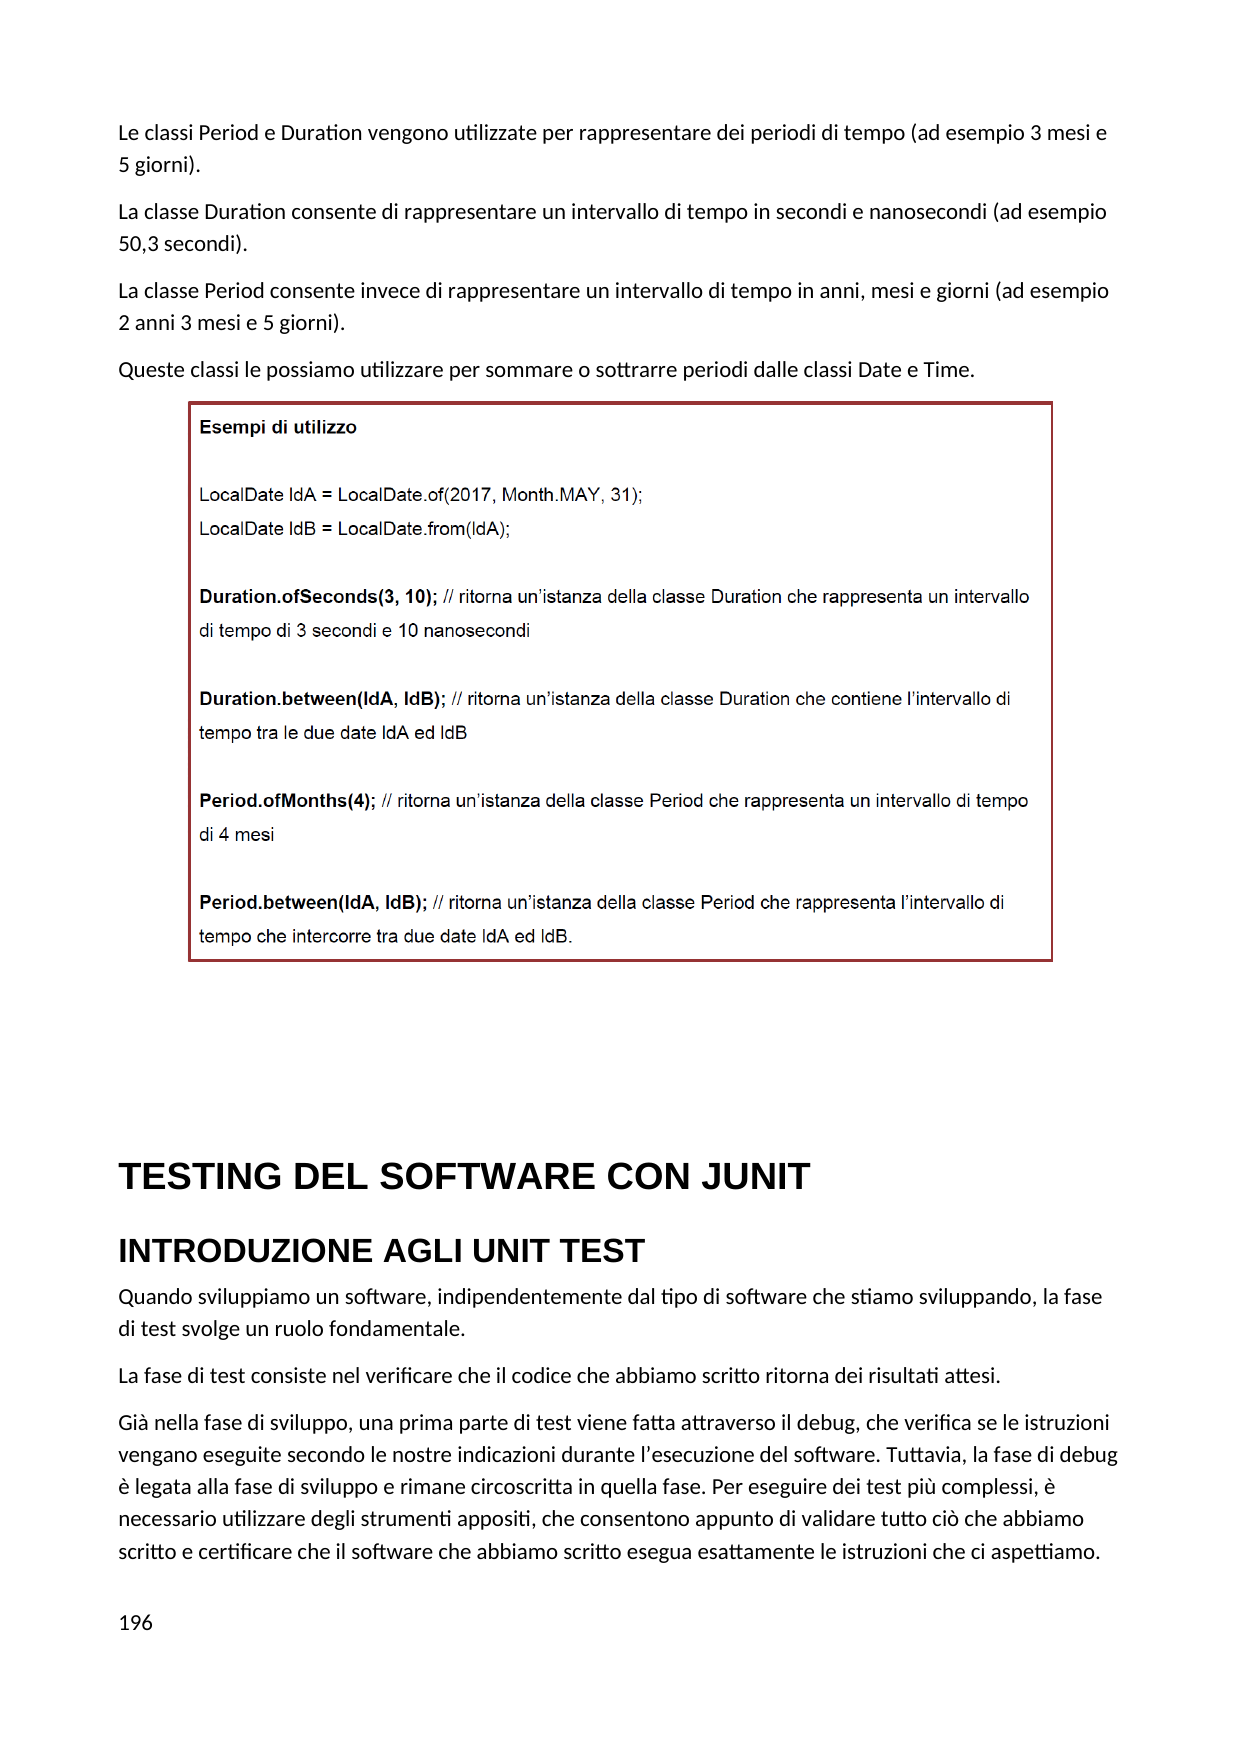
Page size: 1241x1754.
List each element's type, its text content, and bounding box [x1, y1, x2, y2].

text La classe Duration consente di rappresentare un intervallo di tempo in secondi e nanosecondi (ad esempio 50,3 secondi). [118, 197, 1122, 257]
text Già nella fase di sviluppo, una prima parte di test viene fatta attraverso il debug, che verifica se le istruzioni vengano eseguite secondo le nostre indicazioni durante l’esecuzione del software. Tuttavia, la fase di debug è legata alla fase di sviluppo e rimane circoscritta in quella fase. Per eseguire dei test più complessi, è necessario utilizzare degli strumenti appositi, che consentono appunto di validare tutto ciò che abbiamo scritto e certificare che il software che abbiamo scritto esegua esattamente le istruzioni che ci aspettiamo. [118, 1408, 1122, 1565]
picture [187, 401, 1053, 962]
text Queste classi le possiamo utilizzare per sommare o sottrarre periodi dalle classi Date e Time. [118, 355, 1122, 383]
subtitle INTRODUZIONE AGLI UNIT TEST [118, 1231, 1122, 1270]
text La fase di test consiste nel verificare che il codice che abbiamo scritto ritorna dei risultati attesi. [118, 1361, 1122, 1389]
text Quando sviluppiamo un software, indipendentemente dal tipo di software che stiamo sviluppando, la fase di test svolge un ruolo fondamentale. [118, 1282, 1122, 1342]
subtitle TESTING DEL SOFTWARE CON JUNIT [118, 1154, 1122, 1198]
text La classe Period consente invece di rappresentare un intervallo di tempo in anni, mesi e giorni (ad esempio 2 anni 3 mesi e 5 giorni). [118, 276, 1122, 336]
text Le classi Period e Duration vengono utilizzate per rappresentare dei periodi di tempo (ad esempio 3 mesi e 5 giorni). [118, 118, 1122, 178]
